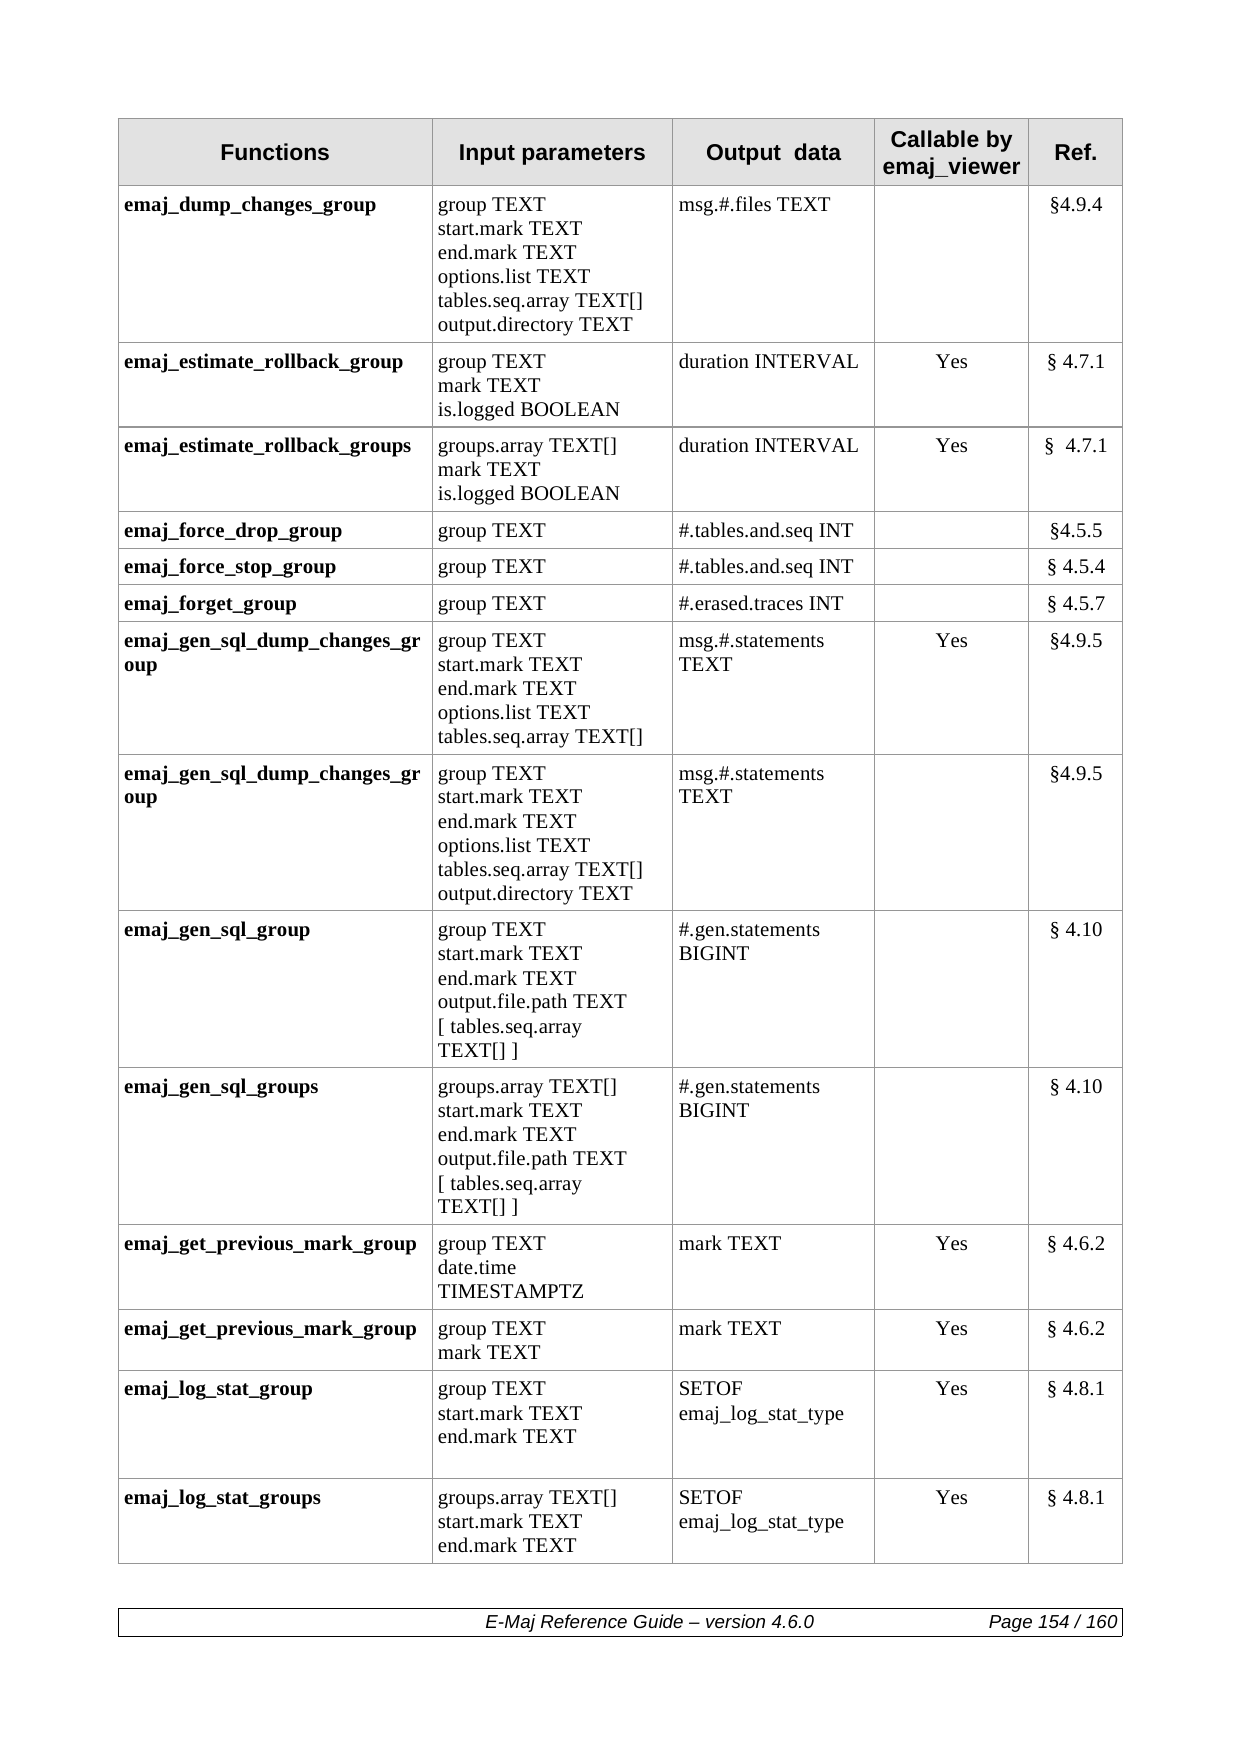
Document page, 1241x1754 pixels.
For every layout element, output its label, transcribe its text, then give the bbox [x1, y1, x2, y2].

table_header Input parameters [433, 119, 672, 185]
table_cell group TEXT [433, 585, 672, 621]
table_cell group TEXT start.mark TEXT end.mark TEXT [433, 1371, 672, 1478]
table_cell § 4.5.4 [1029, 549, 1122, 584]
table_cell emaj_log_stat_group [119, 1371, 432, 1478]
table_cell emaj_log_stat_groups [119, 1479, 432, 1563]
table_cell emaj_gen_sql_group [119, 911, 432, 1067]
table_cell § 4.6.2 [1029, 1310, 1122, 1369]
table_cell group TEXT date.time TIMESTAMPTZ [433, 1225, 672, 1309]
table_cell group TEXT [433, 512, 672, 548]
table_header Callable by emaj_viewer [875, 119, 1028, 185]
table_cell emaj_gen_sql_dump_changes_group [119, 755, 432, 910]
table_cell group TEXT start.mark TEXT end.mark TEXT output.file.path TEXT [ tables.seq.array TEXT[] ] [433, 911, 672, 1067]
table_cell emaj_get_previous_mark_group [119, 1310, 432, 1369]
table_cell §4.9.5 [1029, 755, 1122, 910]
table_cell mark TEXT [673, 1310, 874, 1369]
table_cell msg.#.statements TEXT [673, 755, 874, 910]
table_cell emaj_force_drop_group [119, 512, 432, 548]
table_cell group TEXT mark TEXT [433, 1310, 672, 1369]
table_cell Yes [875, 428, 1028, 511]
table_cell [875, 512, 1028, 548]
table_cell #.tables.and.seq INT [673, 512, 874, 548]
table_cell emaj_estimate_rollback_group [119, 343, 432, 426]
table_cell § 4.7.1 [1029, 343, 1122, 426]
table_cell [875, 186, 1028, 342]
table_cell § 4.8.1 [1029, 1371, 1122, 1478]
table_cell groups.array TEXT[] mark TEXT is.logged BOOLEAN [433, 428, 672, 511]
table_cell Yes [875, 343, 1028, 426]
table_cell [875, 585, 1028, 621]
table_cell § 4.5.7 [1029, 585, 1122, 621]
table_cell emaj_get_previous_mark_group [119, 1225, 432, 1309]
table_cell §4.9.4 [1029, 186, 1122, 342]
table_cell group TEXT start.mark TEXT end.mark TEXT options.list TEXT tables.seq.array TEXT[] output.directory TEXT [433, 755, 672, 910]
table_header Functions [119, 119, 432, 185]
table_cell group TEXT mark TEXT is.logged BOOLEAN [433, 343, 672, 426]
table_header Ref. [1029, 119, 1122, 185]
table_cell § 4.7.1 [1029, 428, 1122, 511]
table_cell SETOF emaj_log_stat_type [673, 1371, 874, 1478]
table_cell [875, 911, 1028, 1067]
table_cell #.gen.statements BIGINT [673, 1068, 874, 1224]
table_cell § 4.6.2 [1029, 1225, 1122, 1309]
table_cell §4.9.5 [1029, 622, 1122, 753]
table_cell SETOF emaj_log_stat_type [673, 1479, 874, 1563]
table_cell Yes [875, 1479, 1028, 1563]
table_cell emaj_force_stop_group [119, 549, 432, 584]
table_cell [875, 1068, 1028, 1224]
table_cell Yes [875, 622, 1028, 753]
table_cell §4.5.5 [1029, 512, 1122, 548]
table_cell mark TEXT [673, 1225, 874, 1309]
table_cell group TEXT start.mark TEXT end.mark TEXT options.list TEXT tables.seq.array TEXT[] output.directory TEXT [433, 186, 672, 342]
table_cell groups.array TEXT[] start.mark TEXT end.mark TEXT output.file.path TEXT [ tables.seq.array TEXT[] ] [433, 1068, 672, 1224]
table_header Output data [673, 119, 874, 185]
table_cell Yes [875, 1310, 1028, 1369]
table_cell #.tables.and.seq INT [673, 549, 874, 584]
table_cell msg.#.statements TEXT [673, 622, 874, 753]
table_cell duration INTERVAL [673, 428, 874, 511]
table_cell duration INTERVAL [673, 343, 874, 426]
table_cell [875, 755, 1028, 910]
table_cell emaj_gen_sql_dump_changes_group [119, 622, 432, 753]
table_cell #.gen.statements BIGINT [673, 911, 874, 1067]
table_cell § 4.10 [1029, 911, 1122, 1067]
table_cell msg.#.files TEXT [673, 186, 874, 342]
table_cell group TEXT start.mark TEXT end.mark TEXT options.list TEXT tables.seq.array TEXT[] [433, 622, 672, 753]
table_cell [875, 549, 1028, 584]
table_cell emaj_dump_changes_group [119, 186, 432, 342]
table_cell Yes [875, 1225, 1028, 1309]
table_cell Yes [875, 1371, 1028, 1478]
table_cell emaj_estimate_rollback_groups [119, 428, 432, 511]
table_cell emaj_forget_group [119, 585, 432, 621]
table_cell § 4.8.1 [1029, 1479, 1122, 1563]
table_cell emaj_gen_sql_groups [119, 1068, 432, 1224]
table_cell groups.array TEXT[] start.mark TEXT end.mark TEXT [433, 1479, 672, 1563]
table_cell group TEXT [433, 549, 672, 584]
table_cell #.erased.traces INT [673, 585, 874, 621]
table_cell § 4.10 [1029, 1068, 1122, 1224]
